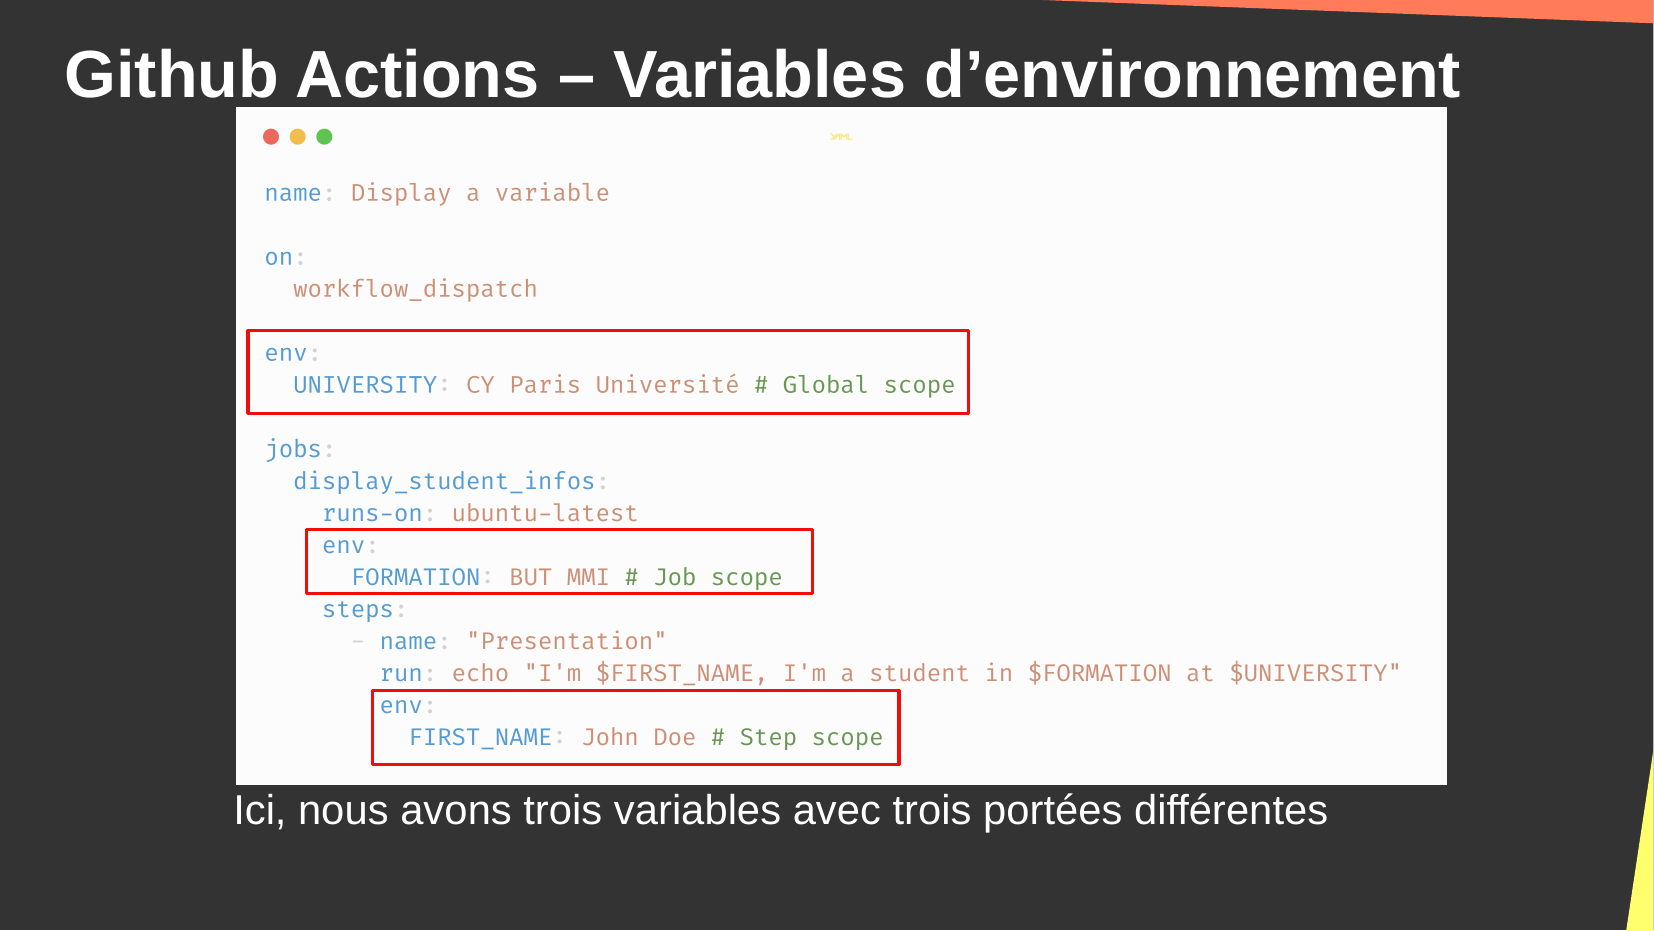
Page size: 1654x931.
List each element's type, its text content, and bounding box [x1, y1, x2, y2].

text_box Ici, nous avons trois variables avec trois portées différentes [218, 779, 1353, 888]
picture [236, 107, 1447, 785]
text_box [1042, 0, 1654, 24]
title Github Actions – Variables d’environnement [64, 37, 1471, 113]
text_box [1626, 745, 1654, 931]
